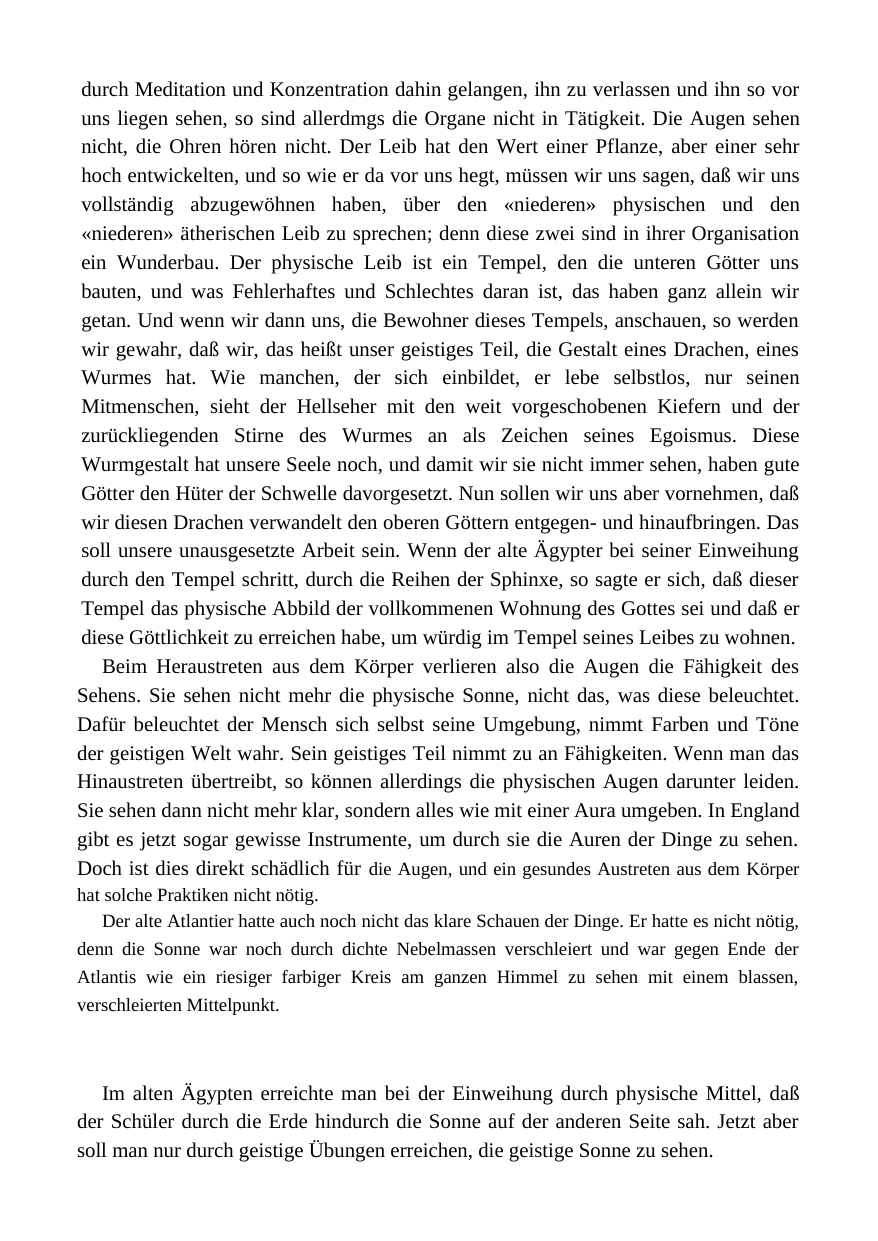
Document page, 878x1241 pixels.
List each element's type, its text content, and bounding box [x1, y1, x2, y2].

text Im alten Ägypten erreichte man bei der Einweihung durch physische Mittel, daß der Schüler durch die Erde hindurch die Sonne auf der anderen Seite sah. Jetzt aber soll man nur durch geistige Übungen erreichen, die geistige Sonne zu sehen. [77, 1080, 800, 1162]
text Der alte Atlantier hatte auch noch nicht das klare Schauen der Dinge. Er hatte es nicht nötig, denn die Sonne war noch durch dichte Nebelmassen verschleiert und war gegen Ende der Atlantis wie ein riesiger farbiger Kreis am ganzen Himmel zu sehen mit einem blassen, verschleierten Mittelpunkt. [77, 910, 800, 1016]
text Beim Heraustreten aus dem Körper verlieren also die Augen die Fähigkeit des Sehens. Sie sehen nicht mehr die physische Sonne, nicht das, was diese beleuchtet. Dafür beleuchtet der Mensch sich selbst seine Umgebung, nimmt Farben und Töne der geistigen Welt wahr. Sein geistiges Teil nimmt zu an Fähigkeiten. Wenn man das Hinaustreten übertreibt, so können allerdings die physischen Augen darunter leiden. Sie sehen dann nicht mehr klar, sondern alles wie mit einer Aura umgeben. In England gibt es jetzt sogar gewisse Instrumente, um durch sie die Auren der Dinge zu sehen. Doch ist dies direkt schädlich für die Augen, und ein gesundes Austreten aus dem Körper hat solche Praktiken nicht nötig. [77, 654, 800, 906]
text durch Meditation und Konzentration dahin gelangen, ihn zu verlassen und ihn so vor uns liegen sehen, so sind allerdmgs die Organe nicht in Tätigkeit. Die Augen sehen nicht, die Ohren hören nicht. Der Leib hat den Wert einer Pflanze, aber einer sehr hoch entwickelten, und so wie er da vor uns hegt, müssen wir uns sagen, daß wir uns vollständig abzugewöhnen haben, über den «niederen» physischen und den «niederen» ätherischen Leib zu sprechen; denn diese zwei sind in ihrer Organisation ein Wunderbau. Der physische Leib ist ein Tempel, den die unteren Götter uns bauten, und was Fehlerhaftes und Schlechtes daran ist, das haben ganz allein wir getan. Und wenn wir dann uns, die Bewohner dieses Tempels, anschauen, so werden wir gewahr, daß wir, das heißt unser geistiges Teil, die Gestalt eines Drachen, eines Wurmes hat. Wie manchen, der sich einbildet, er lebe selbstlos, nur seinen Mitmenschen, sieht der Hellseher mit den weit vorgeschobenen Kiefern und der zurückliegenden Stirne des Wurmes an als Zeichen seines Egoismus. Diese Wurmgestalt hat unsere Seele noch, und damit wir sie nicht immer sehen, haben gute Götter den Hüter der Schwelle davorgesetzt. Nun sollen wir uns aber vornehmen, daß wir diesen Drachen verwandelt den oberen Göttern entgegen- und hinaufbringen. Das soll unsere unausgesetzte Arbeit sein. Wenn der alte Ägypter bei seiner Einweihung durch den Tempel schritt, durch die Reihen der Sphinxe, so sagte er sich, daß dieser Tempel das physische Abbild der vollkommenen Wohnung des Gottes sei und daß er diese Göttlichkeit zu erreichen habe, um würdig im Tempel seines Leibes zu wohnen. [81, 77, 800, 649]
